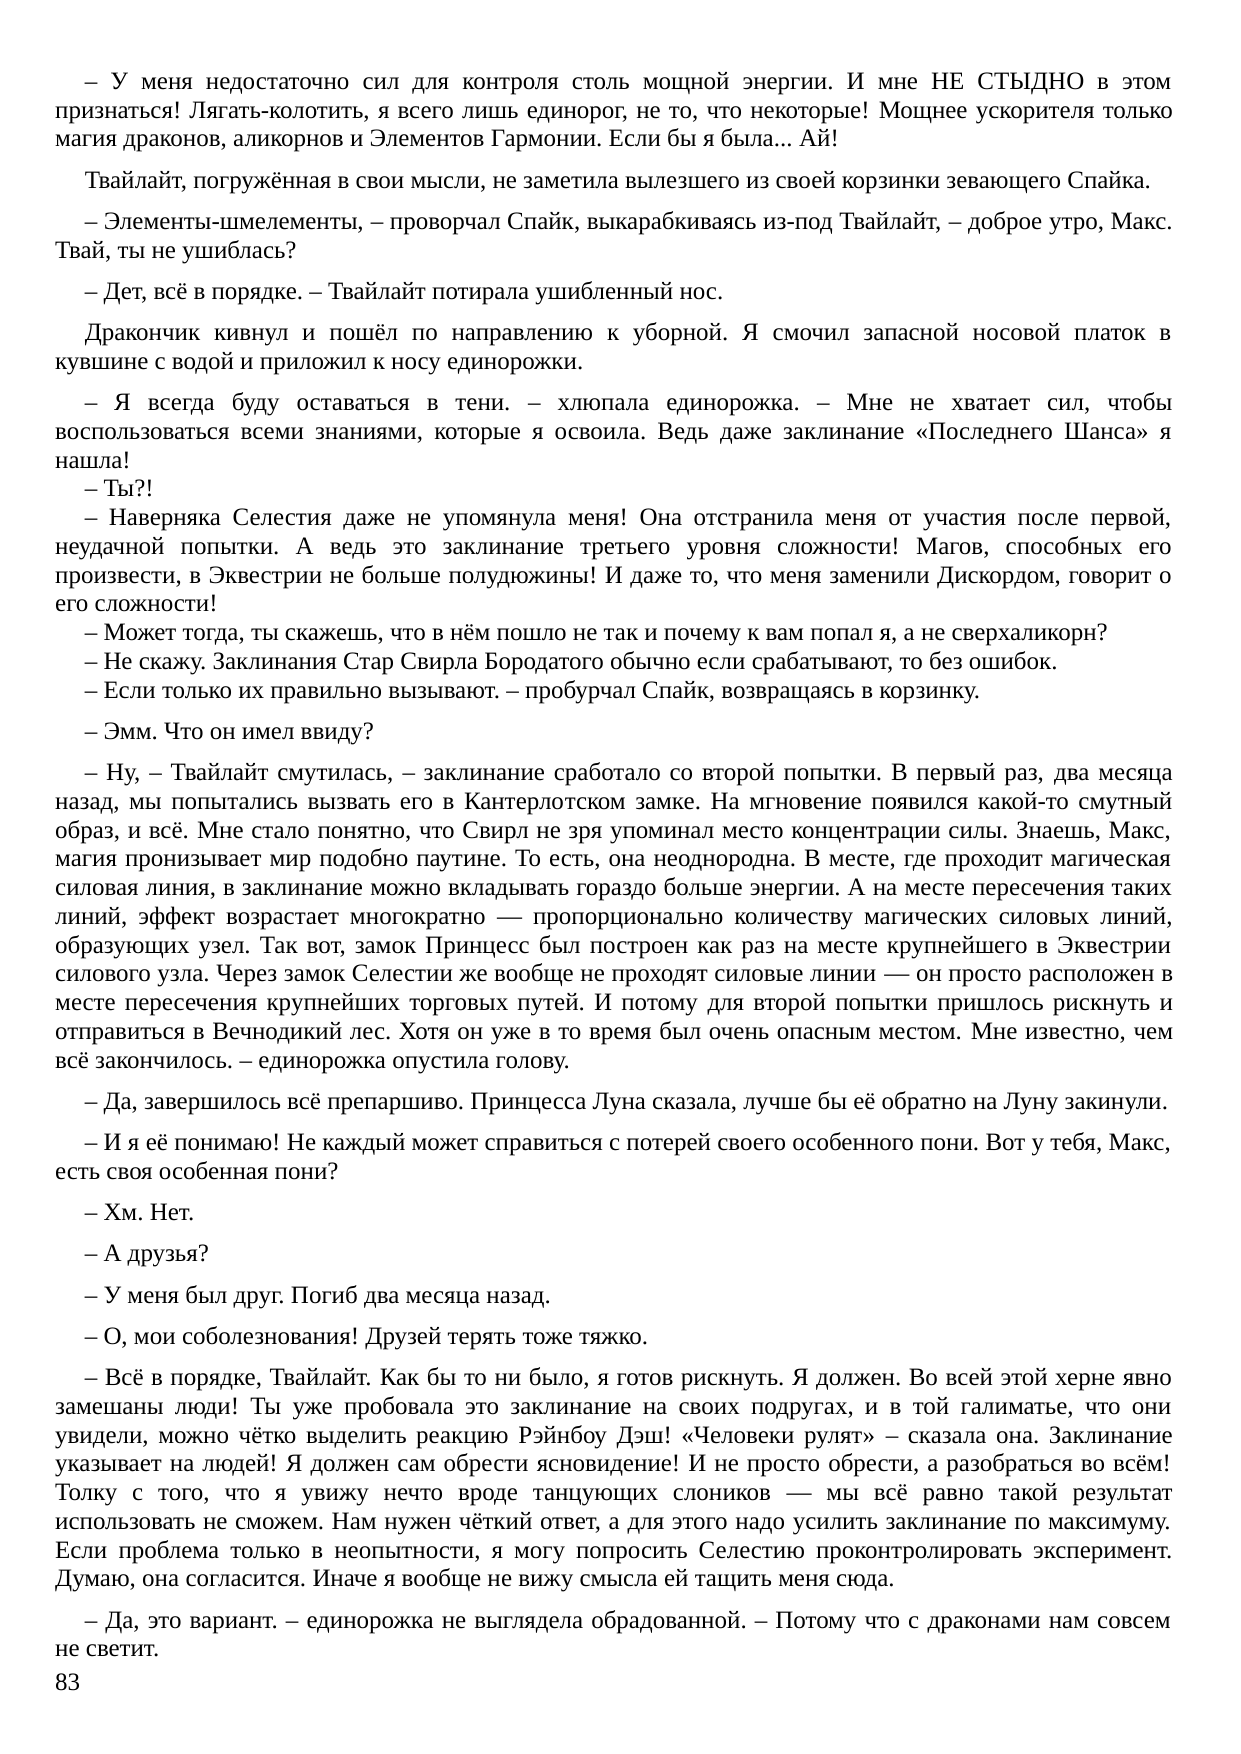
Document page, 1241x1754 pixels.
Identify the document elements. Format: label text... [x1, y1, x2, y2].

text – Если только их правильно вызывают. – пробурчал Спайк, возвращаясь в корзинку. [55, 675, 1173, 703]
text – У меня был друг. Погиб два месяца назад. [55, 1280, 1173, 1308]
text – Дет, всё в порядке. – Твайлайт потирала ушибленный нос. [55, 276, 1173, 305]
text – Всё в порядке, Твайлайт. Как бы то ни было, я готов рискнуть. Я должен. Во всей этой херне явно замешаны люди! Ты уже пробовала это заклинание на своих подругах, и в той галиматье, что они увидели, можно чётко выделить реакцию Рэйнбоу Дэш! «Человеки рулят» – сказала она. Заклинание указывает на людей! Я должен сам обрести ясновидение! И не просто обрести, а разобраться во всём! Толку с того, что я увижу нечто вроде танцующих слоников — мы всё равно такой результат использовать не сможем. Нам нужен чёткий ответ, а для этого надо усилить заклинание по максимуму. Если проблема только в неопытности, я могу попросить Селестию проконтролировать эксперимент. Думаю, она согласится. Иначе я вообще не вижу смысла ей тащить меня сюда. [55, 1362, 1173, 1592]
text – Эмм. Что он имел ввиду? [55, 716, 1173, 745]
text – Элементы-шмелементы, – проворчал Спайк, выкарабкиваясь из-под Твайлайт, – доброе утро, Макс. Твай, ты не ушиблась? [55, 206, 1173, 263]
text – Может тогда, ты скажешь, что в нём пошло не так и почему к вам попал я, а не сверхаликорн? [55, 617, 1173, 646]
text – Хм. Нет. [55, 1197, 1173, 1226]
text – Наверняка Селестия даже не упомянула меня! Она отстранила меня от участия после первой, неудачной попытки. А ведь это заклинание третьего уровня сложности! Магов, способных его произвести, в Эквестрии не больше полудюжины! И даже то, что меня заменили Дискордом, говорит о его сложности! [55, 502, 1173, 617]
text – О, мои соболезнования! Друзей терять тоже тяжко. [55, 1321, 1173, 1350]
text Дракончик кивнул и пошёл по направлению к уборной. Я смочил запасной носовой платок в кувшине с водой и приложил к носу единорожки. [55, 317, 1173, 375]
text – Да, завершилось всё препаршиво. Принцесса Луна сказала, лучше бы её обратно на Луну закинули. [55, 1086, 1173, 1115]
text – И я её понимаю! Не каждый может справиться с потерей своего особенного пони. Вот у тебя, Макс, есть своя особенная пони? [55, 1127, 1173, 1185]
text – У меня недостаточно сил для контроля столь мощной энергии. И мне НЕ СТЫДНО в этом признаться! Лягать-колотить, я всего лишь единорог, не то, что некоторые! Мощнее ускорителя только магия драконов, аликорнов и Элементов Гармонии. Если бы я была... Ай! [55, 66, 1173, 152]
text – Не скажу. Заклинания Стар Свирла Бородатого обычно если срабатывают, то без ошибок. [55, 646, 1173, 675]
text – Ты?! [55, 473, 1173, 502]
text – Да, это вариант. – единорожка не выглядела обрадованной. – Потому что с драконами нам совсем не светит. [55, 1605, 1173, 1662]
text – А друзья? [55, 1238, 1173, 1267]
text Твайлайт, погружённая в свои мысли, не заметила вылезшего из своей корзинки зевающего Спайка. [55, 165, 1173, 193]
text – Ну, – Твайлайт смутилась, – заклинание сработало со второй попытки. В первый раз, два месяца назад, мы попытались вызвать его в Кантерлотском замке. На мгновение появился какой-то смутный образ, и всё. Мне стало понятно, что Свирл не зря упоминал место концентрации силы. Знаешь, Макс, магия пронизывает мир подобно паутине. То есть, она неоднородна. В месте, где проходит магическая силовая линия, в заклинание можно вкладывать гораздо больше энергии. А на месте пересечения таких линий, эффект возрастает многократно — пропорционально количеству магических силовых линий, образующих узел. Так вот, замок Принцесс был построен как раз на месте крупнейшего в Эквестрии силового узла. Через замок Селестии же вообще не проходят силовые линии — он просто расположен в месте пересечения крупнейших торговых путей. И потому для второй попытки пришлось рискнуть и отправиться в Вечнодикий лес. Хотя он уже в то время был очень опасным местом. Мне известно, чем всё закончилось. – единорожка опустила голову. [55, 757, 1173, 1073]
text – Я всегда буду оставаться в тени. – хлюпала единорожка. – Мне не хватает сил, чтобы воспользоваться всеми знаниями, которые я освоила. Ведь даже заклинание «Последнего Шанса» я нашла! [55, 387, 1173, 473]
